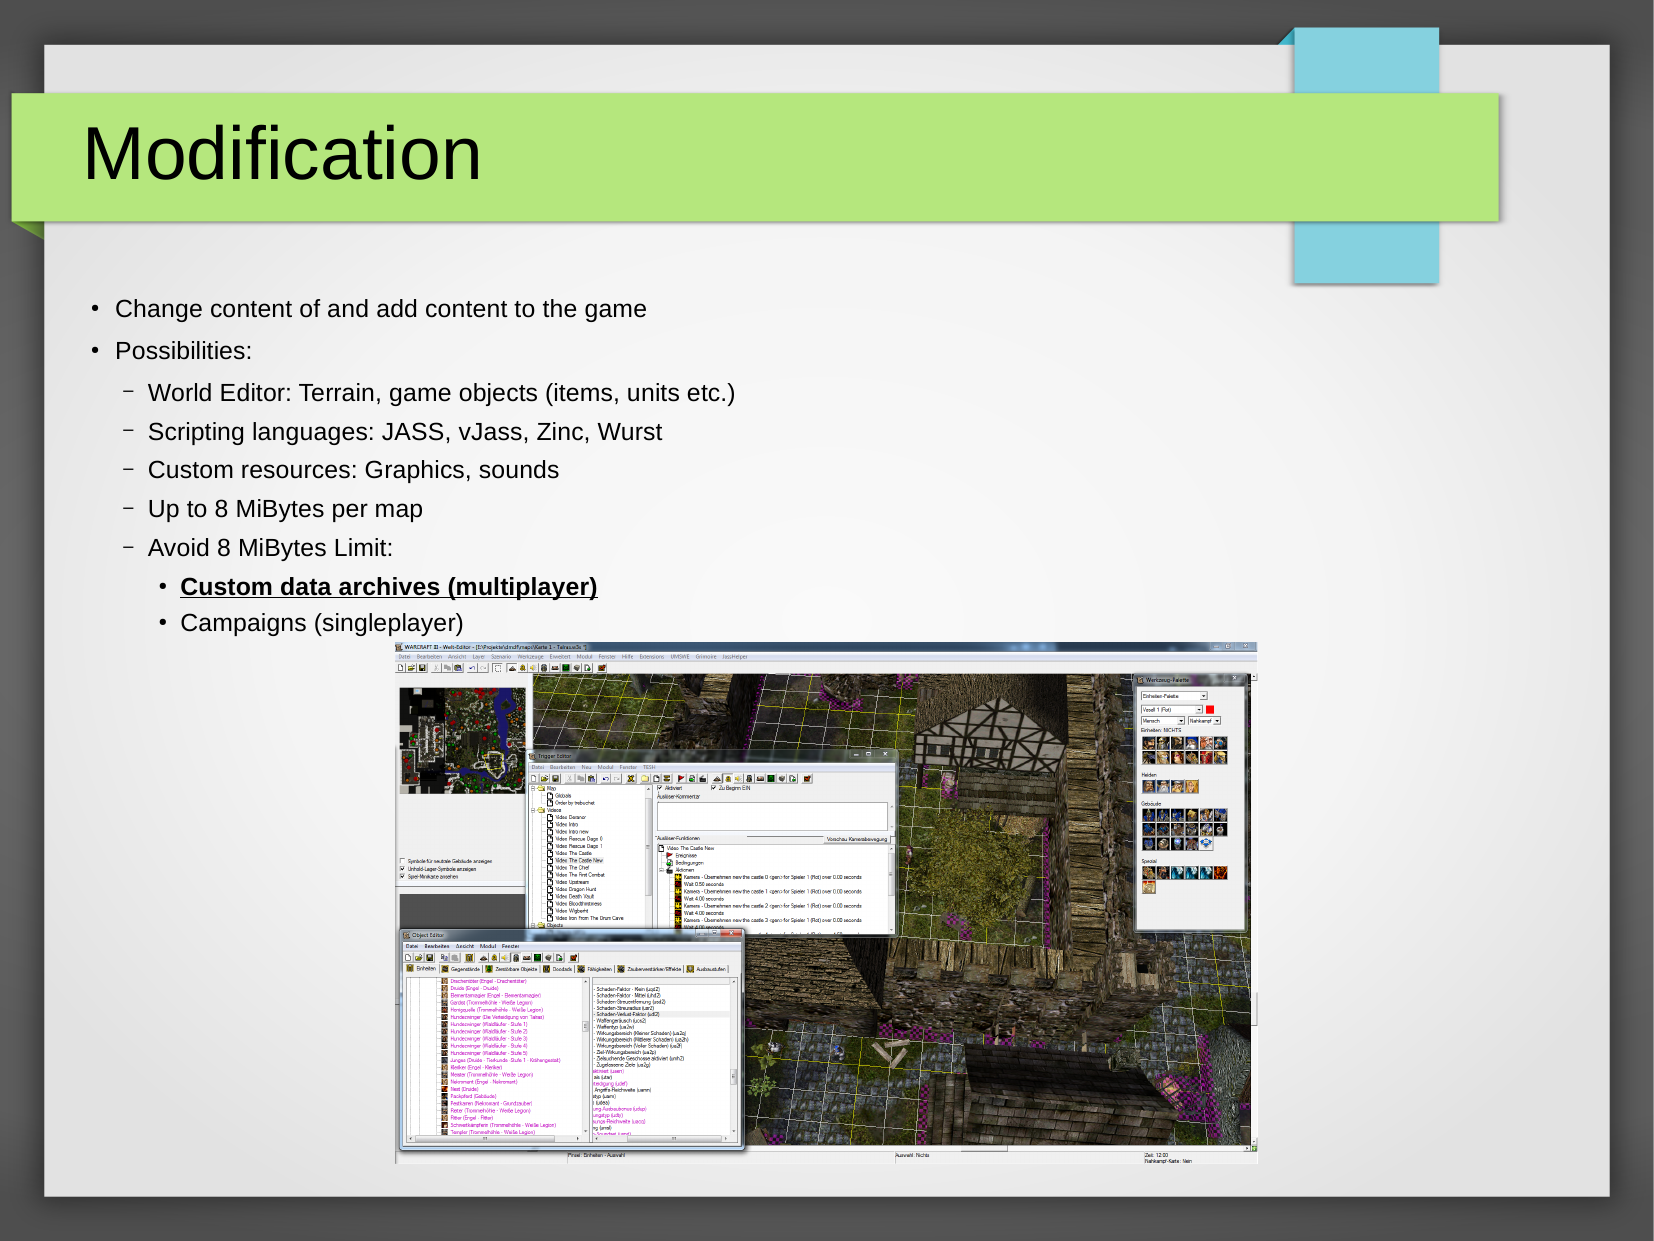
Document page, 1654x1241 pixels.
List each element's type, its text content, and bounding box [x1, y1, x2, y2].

title Modification [82, 94, 1264, 213]
picture [0, 0, 1654, 1241]
list Change content of and add content to the game Possibilities: World Editor: Terrain, game objects (items, units etc.) Scripting languages: JASS, vJass, Zinc, Wurst Custom resources: Graphics, sounds Up to 8 MiBytes per map Avoid 8 MiBytes Limit: Custom data archives (multiplayer) Campaigns (singleplayer) [82, 295, 1571, 639]
